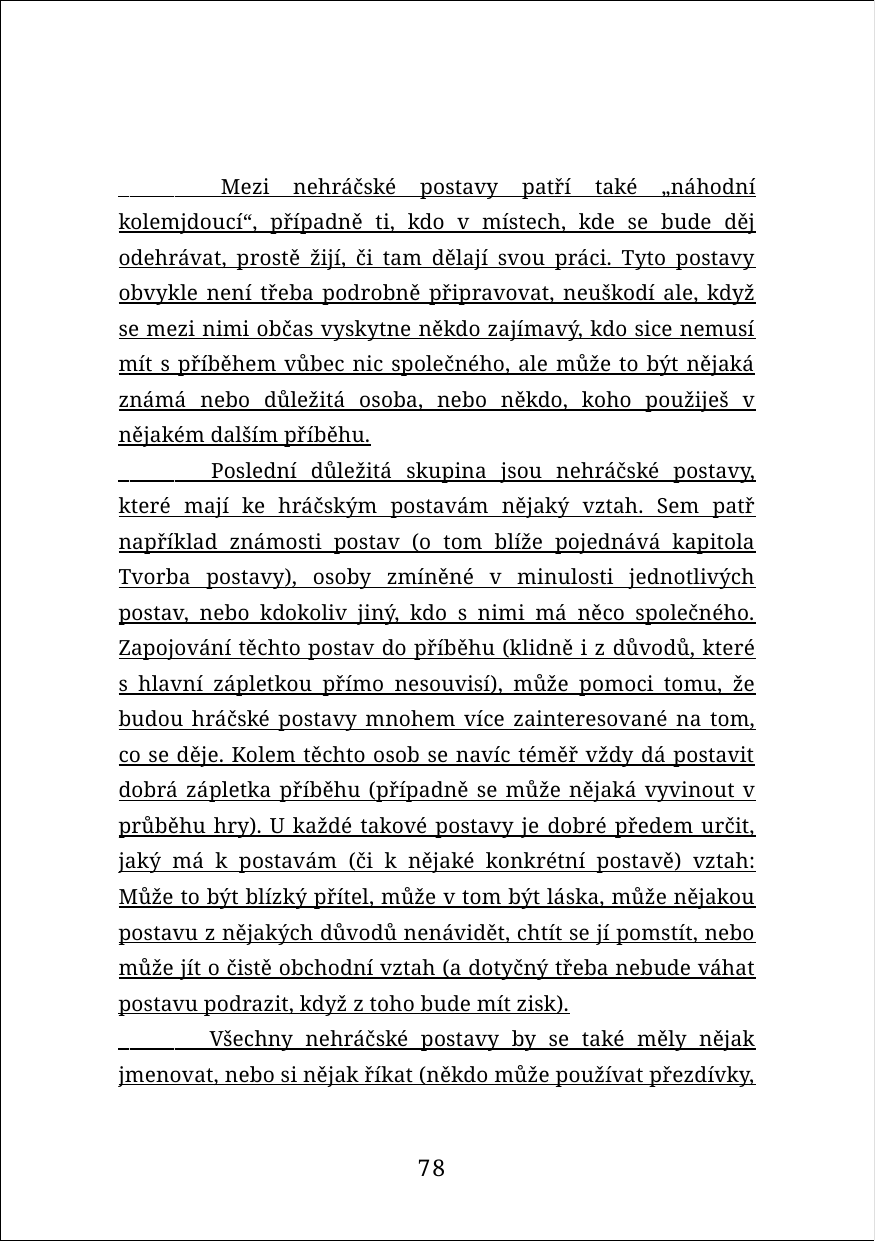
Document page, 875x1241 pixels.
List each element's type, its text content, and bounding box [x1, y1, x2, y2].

text nějakém dalším příběhu. Poslední důležitá skupina jsou nehráčské postavy, [118, 410, 756, 480]
text postavu podrazit, když z toho bude mít zisk). Všechny nehráčské postavy by se také měly nějak [118, 978, 756, 1048]
text s hlavní zápletkou přímo nesouvisí), může pomoci tomu, že [118, 659, 756, 693]
text jaký má k postavám (či k nějaké konkrétní postavě) vztah: [118, 837, 756, 871]
text Může to být blízký přítel, může v tom být láska, může nějakou [118, 872, 756, 906]
text Tvorba postavy), osoby zmíněné v minulosti jednotlivých [118, 552, 756, 587]
text Mezi nehráčské postavy patří také „náhodní [118, 172, 756, 196]
text odehrávat, prostě žijí, či tam dělají svou práci. Tyto postavy [118, 232, 756, 267]
text které mají ke hráčským postavám nějaký vztah. Sem patř [118, 482, 756, 516]
text budou hráčské postavy mnohem více zainteresované na tom, [118, 694, 756, 729]
text například známosti postav (o tom blíže pojednává kapitola [118, 517, 756, 551]
text postav, nebo kdokoliv jiný, kdo s nimi má něco společného. [118, 588, 756, 622]
text Zapojování těchto postav do příběhu (klidně i z důvodů, které [118, 624, 756, 658]
text jmenovat, nebo si nějak říkat (někdo může používat přezdívky, [118, 1050, 756, 1084]
text kolemjdoucí“, případně ti, kdo v místech, kde se bude děj [118, 197, 756, 231]
text obvykle není třeba podrobně připravovat, neuškodí ale, když [118, 268, 756, 302]
text postavu z nějakých důvodů nenávidět, chtít se jí pomstít, nebo [118, 907, 756, 942]
text průběhu hry). U každé takové postavy je dobré předem určit, [118, 801, 756, 835]
text může jít o čistě obchodní vztah (a dotyčný třeba nebude váhat [118, 943, 756, 977]
text co se děje. Kolem těchto osob se navíc téměř vždy dá postavit dobrá zápletka příběhu (případně se může nějaká vyvinout v [118, 730, 756, 800]
text se mezi nimi občas vyskytne někdo zajímavý, kdo sice nemusí [118, 303, 756, 338]
text mít s příběhem vůbec nic společného, ale může to být nějaká známá nebo důležitá osoba, nebo někdo, koho použiješ v [118, 339, 756, 409]
